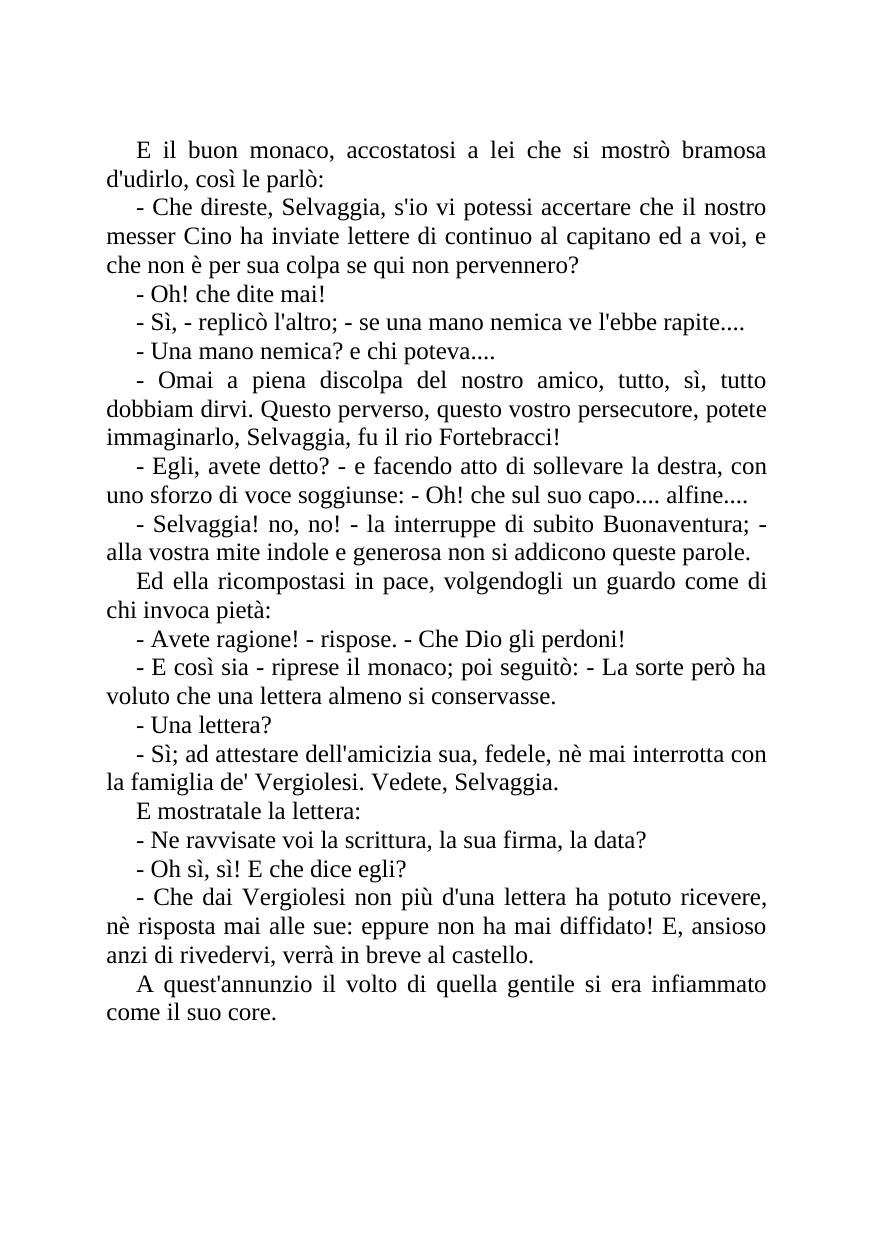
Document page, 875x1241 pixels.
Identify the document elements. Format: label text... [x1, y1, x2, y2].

text - Una mano nemica? e chi poteva.... [106, 336, 768, 365]
text - Selvaggia! no, no! - la interruppe di subito Buonaventura; - alla vostra mite indole e generosa non si addicono queste parole. [106, 509, 768, 566]
text - Egli, avete detto? - e facendo atto di sollevare la destra, con uno sforzo di voce soggiunse: - Oh! che sul suo capo.... alfine.... [106, 451, 768, 509]
text - Sì; ad attestare dell'amicizia sua, fedele, nè mai interrotta con la famiglia de' Vergiolesi. Vedete, Selvaggia. [106, 739, 768, 796]
text A quest'annunzio il volto di quella gentile si era infiammato come il suo core. [106, 969, 768, 1026]
text - Sì, - replicò l'altro; - se una mano nemica ve l'ebbe rapite.... [106, 307, 768, 336]
text - Omai a piena discolpa del nostro amico, tutto, sì, tutto dobbiam dirvi. Questo perverso, questo vostro persecutore, potete immaginarlo, Selvaggia, fu il rio Fortebracci! [106, 365, 768, 451]
text - Ne ravvisate voi la scrittura, la sua firma, la data? [106, 825, 768, 854]
text E mostratale la lettera: [106, 796, 768, 825]
text - Oh sì, sì! E che dice egli? [106, 854, 768, 882]
text - Una lettera? [106, 710, 768, 739]
text - Oh! che dite mai! [106, 279, 768, 307]
text - Avete ragione! - rispose. - Che Dio gli perdoni! [106, 624, 768, 652]
text - Che direste, Selvaggia, s'io vi potessi accertare che il nostro messer Cino ha inviate lettere di continuo al capitano ed a voi, e che non è per sua colpa se qui non pervennero? [106, 192, 768, 279]
text - E così sia - riprese il monaco; poi seguitò: - La sorte però ha voluto che una lettera almeno si conservasse. [106, 652, 768, 710]
text E il buon monaco, accostatosi a lei che si mostrò bramosa d'udirlo, così le parlò: [106, 135, 768, 192]
text - Che dai Vergiolesi non più d'una lettera ha potuto ricevere, nè risposta mai alle sue: eppure non ha mai diffidato! E, ansioso anzi di rivedervi, verrà in breve al castello. [106, 882, 768, 969]
text Ed ella ricompostasi in pace, volgendogli un guardo come di chi invoca pietà: [106, 566, 768, 624]
